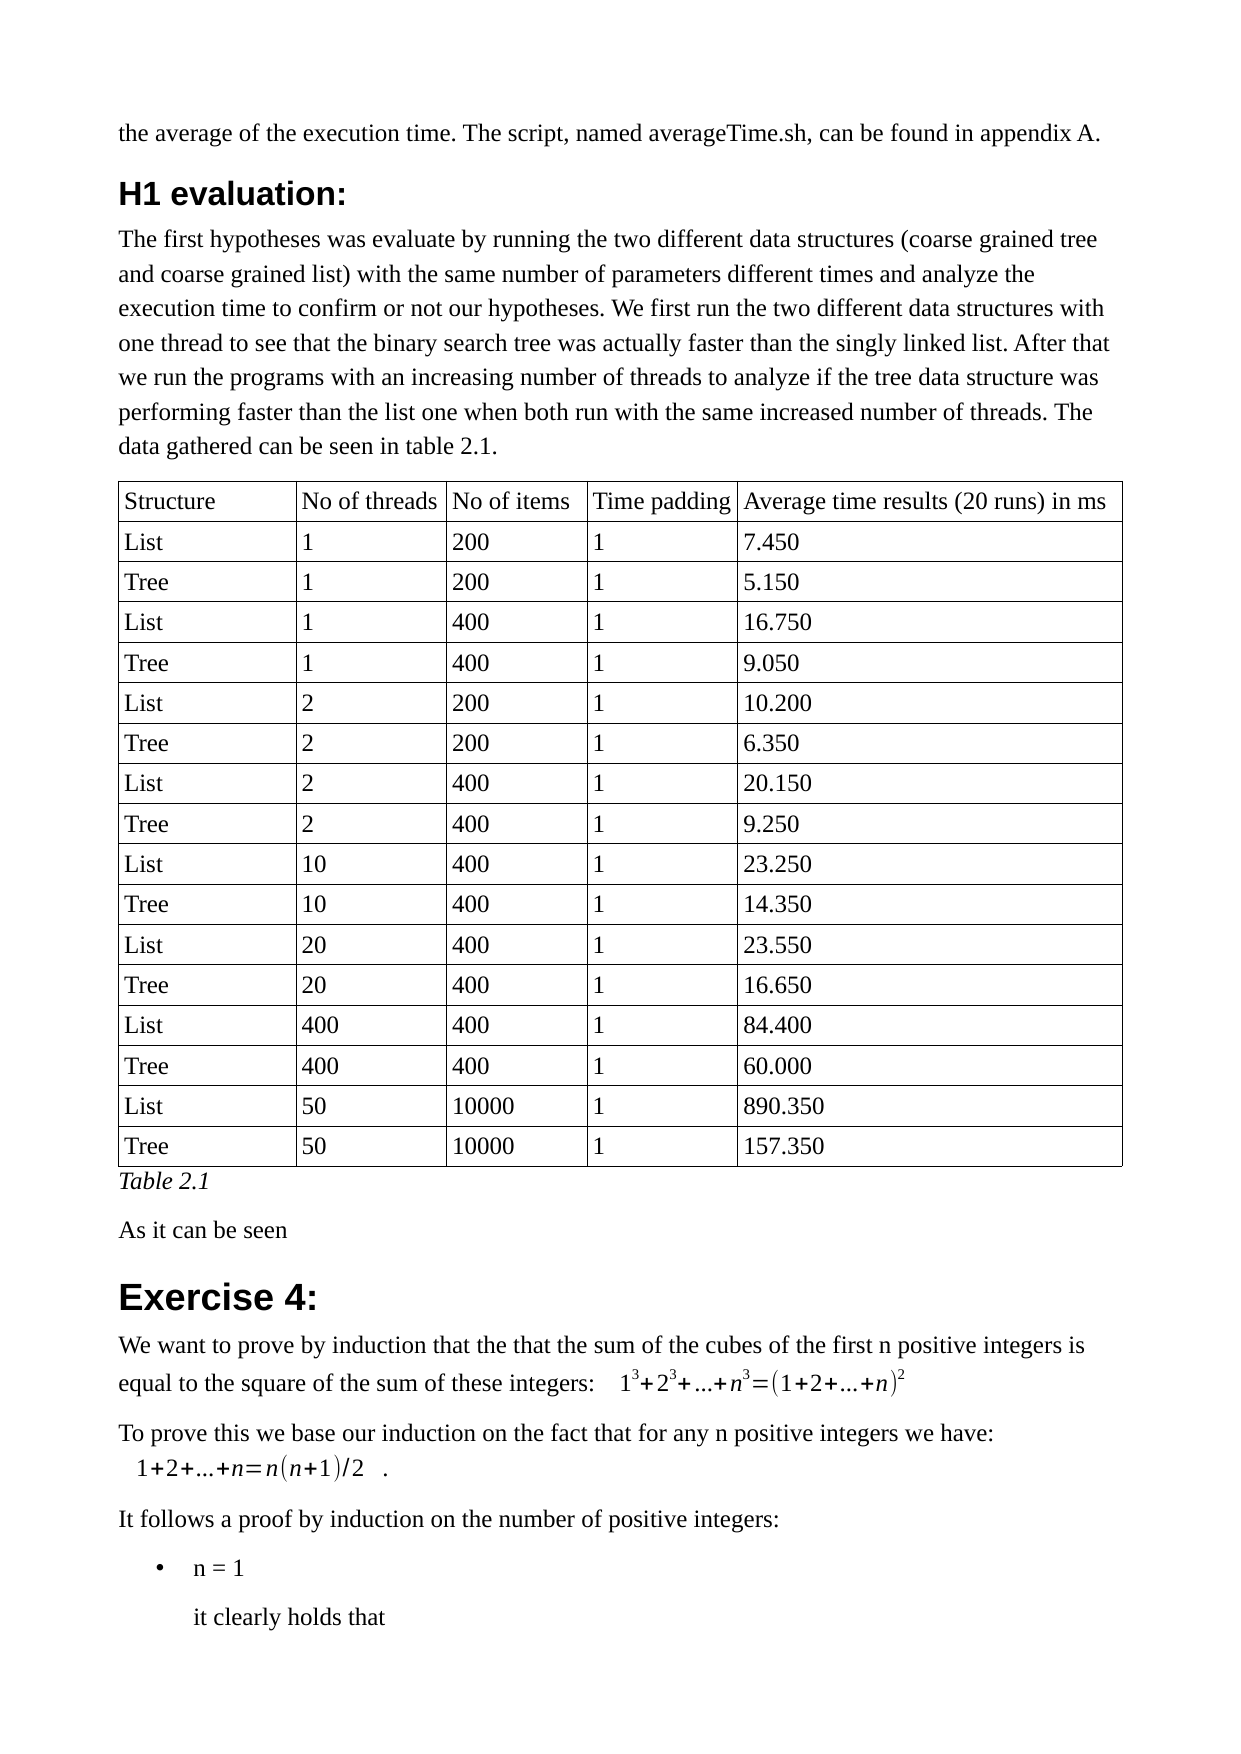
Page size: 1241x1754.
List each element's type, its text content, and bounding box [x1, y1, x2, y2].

table_header Average time results (20 runs) in ms [738, 482, 1122, 521]
table_cell 1 [297, 643, 446, 682]
text it clearly holds that [118, 1602, 1122, 1631]
text Table 2.1 [118, 1167, 1122, 1195]
table_cell 400 [447, 965, 587, 1004]
table_cell Tree [119, 1127, 296, 1166]
text As it can be seen [118, 1215, 1122, 1244]
table_cell 400 [447, 1046, 587, 1085]
table_cell 1 [297, 602, 446, 642]
table_cell 10000 [447, 1086, 587, 1126]
table_cell 1 [588, 844, 737, 884]
table_cell Tree [119, 1046, 296, 1085]
table_header No of items [447, 482, 587, 521]
table_cell 400 [447, 925, 587, 964]
table_cell 7.450 [738, 522, 1122, 561]
table_cell 10 [297, 844, 446, 884]
table_cell 400 [447, 885, 587, 924]
table_cell 200 [447, 522, 587, 561]
table_cell 400 [447, 804, 587, 843]
table_cell 1 [588, 562, 737, 601]
text We want to prove by induction that the that the sum of the cubes of the first n positive integers is equal to the square of the sum of these integers: [118, 1331, 1122, 1398]
table_cell 10.200 [738, 683, 1122, 722]
table_cell 2 [297, 804, 446, 843]
table_cell 400 [447, 844, 587, 884]
table_cell 1 [297, 562, 446, 601]
table_cell 1 [588, 925, 737, 964]
table_cell 1 [297, 522, 446, 561]
text The first hypotheses was evaluate by running the two different data structures (coarse grained tree and coarse grained list) with the same number of parameters different times and analyze the execution time to confirm or not our hypotheses. We first run the two different data structures with one thread to see that the binary search tree was actually faster than the singly linked list. After that we run the programs with an increasing number of threads to analyze if the tree data structure was performing faster than the list one when both run with the same increased number of threads. The data gathered can be seen in table 2.1. [118, 224, 1122, 460]
table_cell 1 [588, 1086, 737, 1126]
table_cell List [119, 522, 296, 561]
table_cell 1 [588, 1127, 737, 1166]
table_cell 400 [447, 1006, 587, 1045]
table_cell 200 [447, 724, 587, 763]
table_header No of threads [297, 482, 446, 521]
table_cell 2 [297, 724, 446, 763]
table_cell 23.550 [738, 925, 1122, 964]
table_cell 20 [297, 925, 446, 964]
table_cell 50 [297, 1127, 446, 1166]
table_cell Tree [119, 643, 296, 682]
table_cell 1 [588, 764, 737, 803]
table_cell 10 [297, 885, 446, 924]
subtitle H1 evaluation: [118, 173, 1122, 212]
table_cell 157.350 [738, 1127, 1122, 1166]
table_cell 1 [588, 1046, 737, 1085]
table_cell Tree [119, 724, 296, 763]
table_cell 400 [447, 643, 587, 682]
table_cell 9.050 [738, 643, 1122, 682]
table_cell List [119, 764, 296, 803]
table_cell 50 [297, 1086, 446, 1126]
table_cell 1 [588, 724, 737, 763]
table_cell Tree [119, 965, 296, 1004]
table_cell List [119, 1086, 296, 1126]
table_header Structure [119, 482, 296, 521]
table_cell List [119, 602, 296, 642]
table_cell 400 [447, 764, 587, 803]
table_cell 1 [588, 965, 737, 1004]
table_cell 400 [297, 1006, 446, 1045]
table_cell 1 [588, 804, 737, 843]
list n = 1 [156, 1553, 1122, 1582]
table_cell 1 [588, 602, 737, 642]
table_cell Tree [119, 562, 296, 601]
table_cell 890.350 [738, 1086, 1122, 1126]
text It follows a proof by induction on the number of positive integers: [118, 1504, 1122, 1533]
table_cell 60.000 [738, 1046, 1122, 1085]
table_cell List [119, 1006, 296, 1045]
table_cell 1 [588, 885, 737, 924]
table_cell 1 [588, 643, 737, 682]
table_cell 6.350 [738, 724, 1122, 763]
table_cell 1 [588, 683, 737, 722]
table_cell 5.150 [738, 562, 1122, 601]
table_cell List [119, 683, 296, 722]
table_cell 10000 [447, 1127, 587, 1166]
table_cell List [119, 925, 296, 964]
text the average of the execution time. The script, named averageTime.sh, can be found in appendix A. [118, 118, 1122, 147]
table_cell Tree [119, 804, 296, 843]
table_cell 20 [297, 965, 446, 1004]
table_cell List [119, 844, 296, 884]
table_cell 9.250 [738, 804, 1122, 843]
table_header Time padding [588, 482, 737, 521]
table_cell 20.150 [738, 764, 1122, 803]
table_cell 16.650 [738, 965, 1122, 1004]
table_cell 1 [588, 522, 737, 561]
table_cell 16.750 [738, 602, 1122, 642]
table_cell 2 [297, 683, 446, 722]
table_cell Tree [119, 885, 296, 924]
table_cell 84.400 [738, 1006, 1122, 1045]
table_cell 400 [447, 602, 587, 642]
table_cell 14.350 [738, 885, 1122, 924]
subtitle Exercise 4: [118, 1274, 1122, 1318]
table_cell 200 [447, 562, 587, 601]
table_cell 200 [447, 683, 587, 722]
table_cell 1 [588, 1006, 737, 1045]
text To prove this we base our induction on the fact that for any n positive integers we have: . [118, 1418, 1122, 1483]
table_cell 400 [297, 1046, 446, 1085]
table_cell 23.250 [738, 844, 1122, 884]
table_cell 2 [297, 764, 446, 803]
